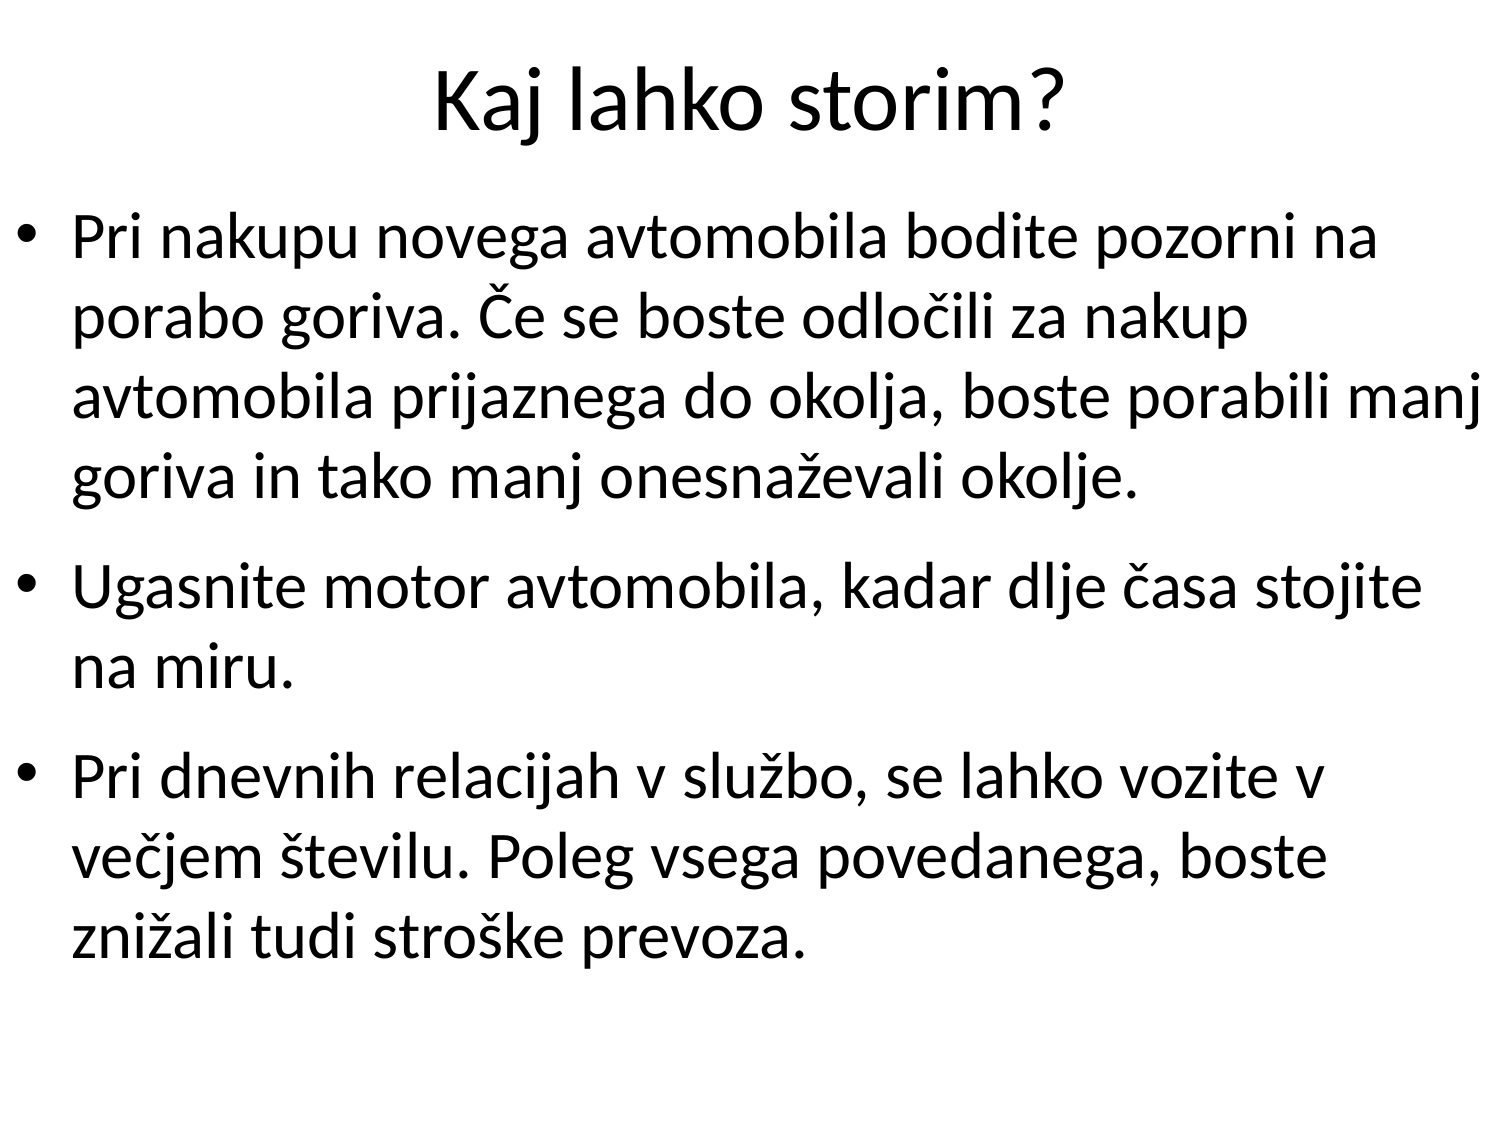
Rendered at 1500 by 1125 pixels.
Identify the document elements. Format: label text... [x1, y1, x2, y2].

title Kaj lahko storim? [76, 0, 1427, 184]
list Pri nakupu novega avtomobila bodite pozorni na porabo goriva. Če se boste odločili za nakup avtomobila prijaznega do okolja, boste porabili manj goriva in tako manj onesnaževali okolje. Ugasnite motor avtomobila, kadar dlje časa stojite na miru. Pri dnevnih relacijah v službo, se lahko vozite v večjem številu. Poleg vsega povedanega, boste znižali tudi stroške prevoza. [0, 184, 1500, 1125]
